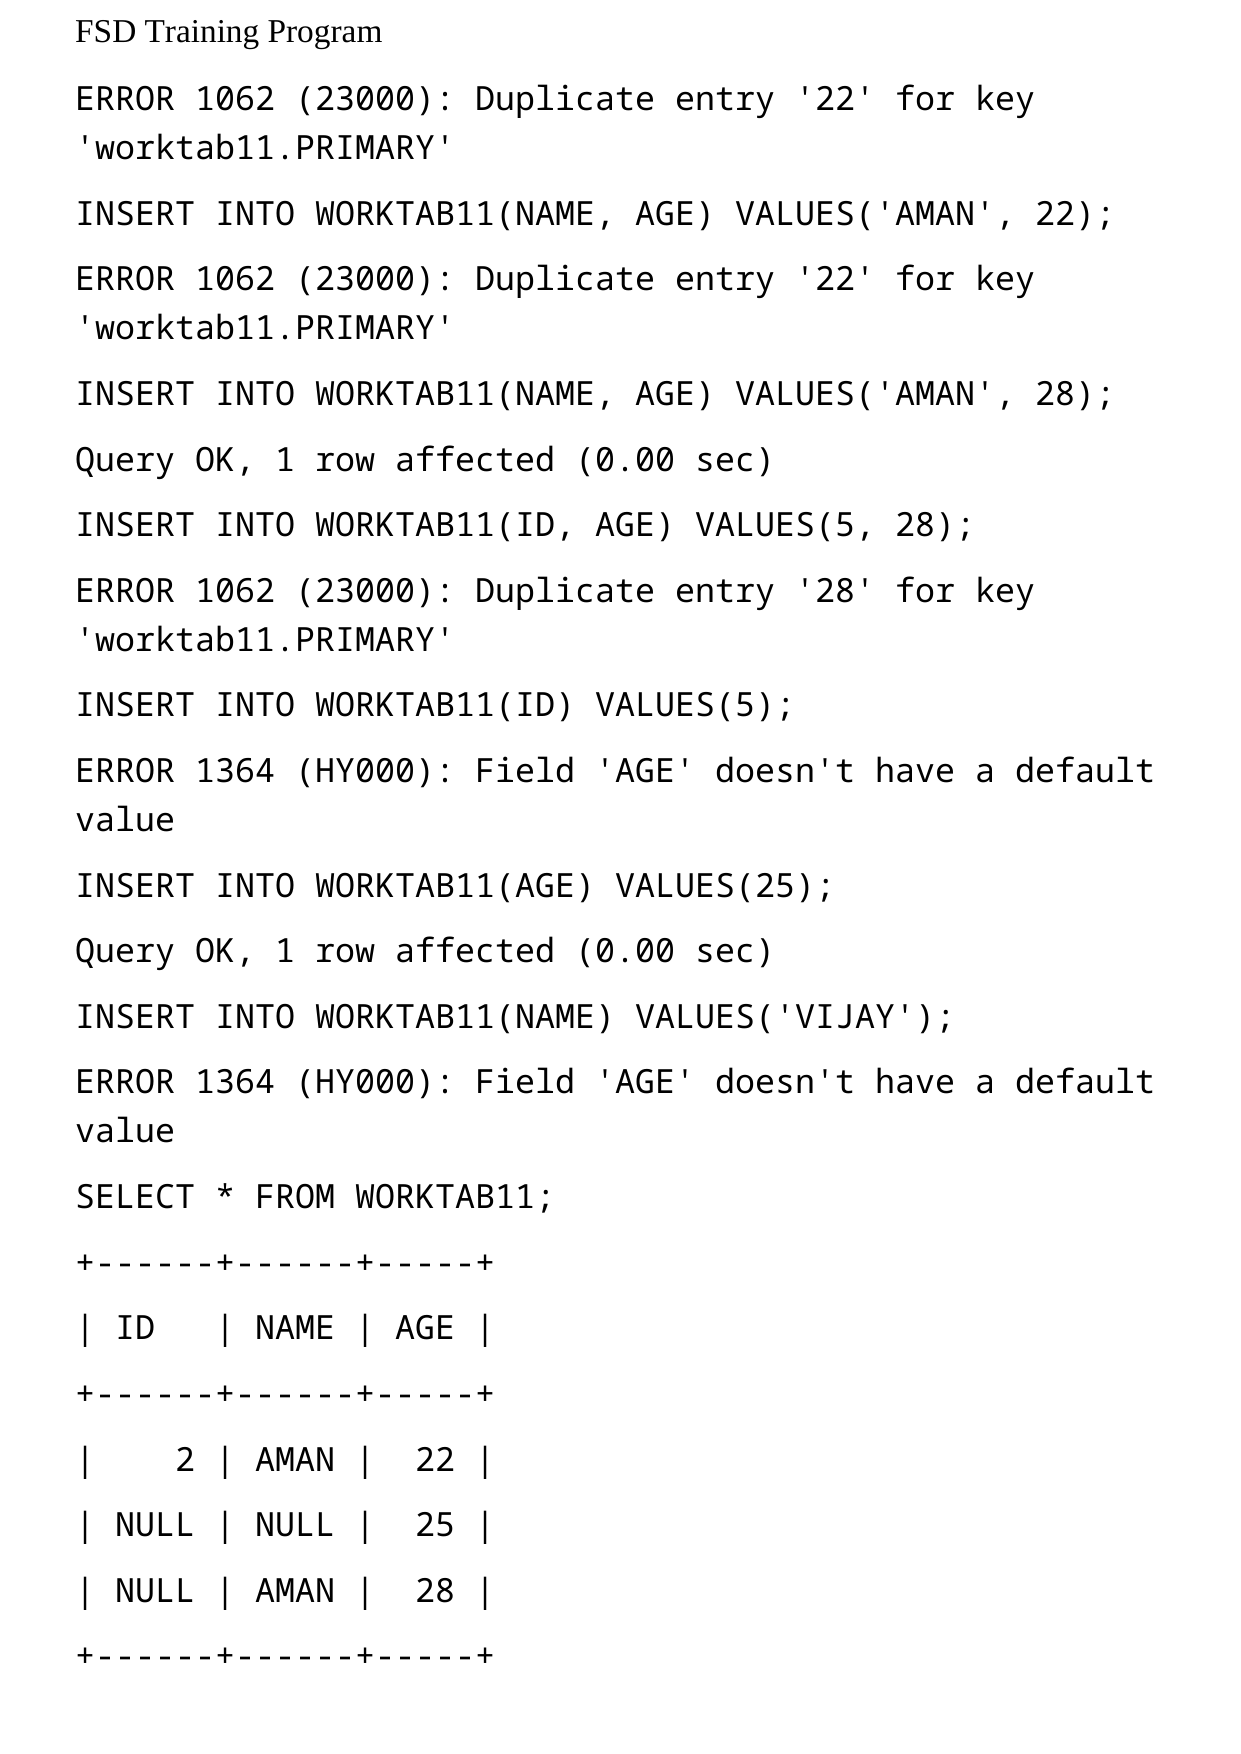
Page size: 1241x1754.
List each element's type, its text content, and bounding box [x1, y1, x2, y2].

text INSERT INTO WORKTAB11(AGE) VALUES(25); [75, 861, 1165, 907]
text ERROR 1062 (23000): Duplicate entry '28' for key 'worktab11.PRIMARY' [75, 567, 1165, 661]
text SELECT * FROM WORKTAB11; [75, 1173, 1165, 1218]
text Query OK, 1 row affected (0.00 sec) [75, 927, 1165, 972]
text INSERT INTO WORKTAB11(NAME, AGE) VALUES('AMAN', 28); [75, 370, 1165, 415]
text +------+------+-----+ [75, 1632, 1165, 1678]
text INSERT INTO WORKTAB11(NAME, AGE) VALUES('AMAN', 22); [75, 189, 1165, 235]
text | 2 | AMAN | 22 | [75, 1435, 1165, 1481]
text INSERT INTO WORKTAB11(NAME) VALUES('VIJAY'); [75, 993, 1165, 1038]
text +------+------+-----+ [75, 1370, 1165, 1415]
text Query OK, 1 row affected (0.00 sec) [75, 435, 1165, 481]
text ERROR 1062 (23000): Duplicate entry '22' for key 'worktab11.PRIMARY' [75, 255, 1165, 349]
text ERROR 1364 (HY000): Field 'AGE' doesn't have a default value [75, 747, 1165, 841]
text | ID | NAME | AGE | [75, 1304, 1165, 1349]
text +------+------+-----+ [75, 1238, 1165, 1284]
text ERROR 1062 (23000): Duplicate entry '22' for key 'worktab11.PRIMARY' [75, 75, 1165, 169]
text | NULL | NULL | 25 | [75, 1501, 1165, 1546]
text ERROR 1364 (HY000): Field 'AGE' doesn't have a default value [75, 1058, 1165, 1153]
text INSERT INTO WORKTAB11(ID, AGE) VALUES(5, 28); [75, 501, 1165, 546]
text | NULL | AMAN | 28 | [75, 1567, 1165, 1612]
text INSERT INTO WORKTAB11(ID) VALUES(5); [75, 681, 1165, 727]
